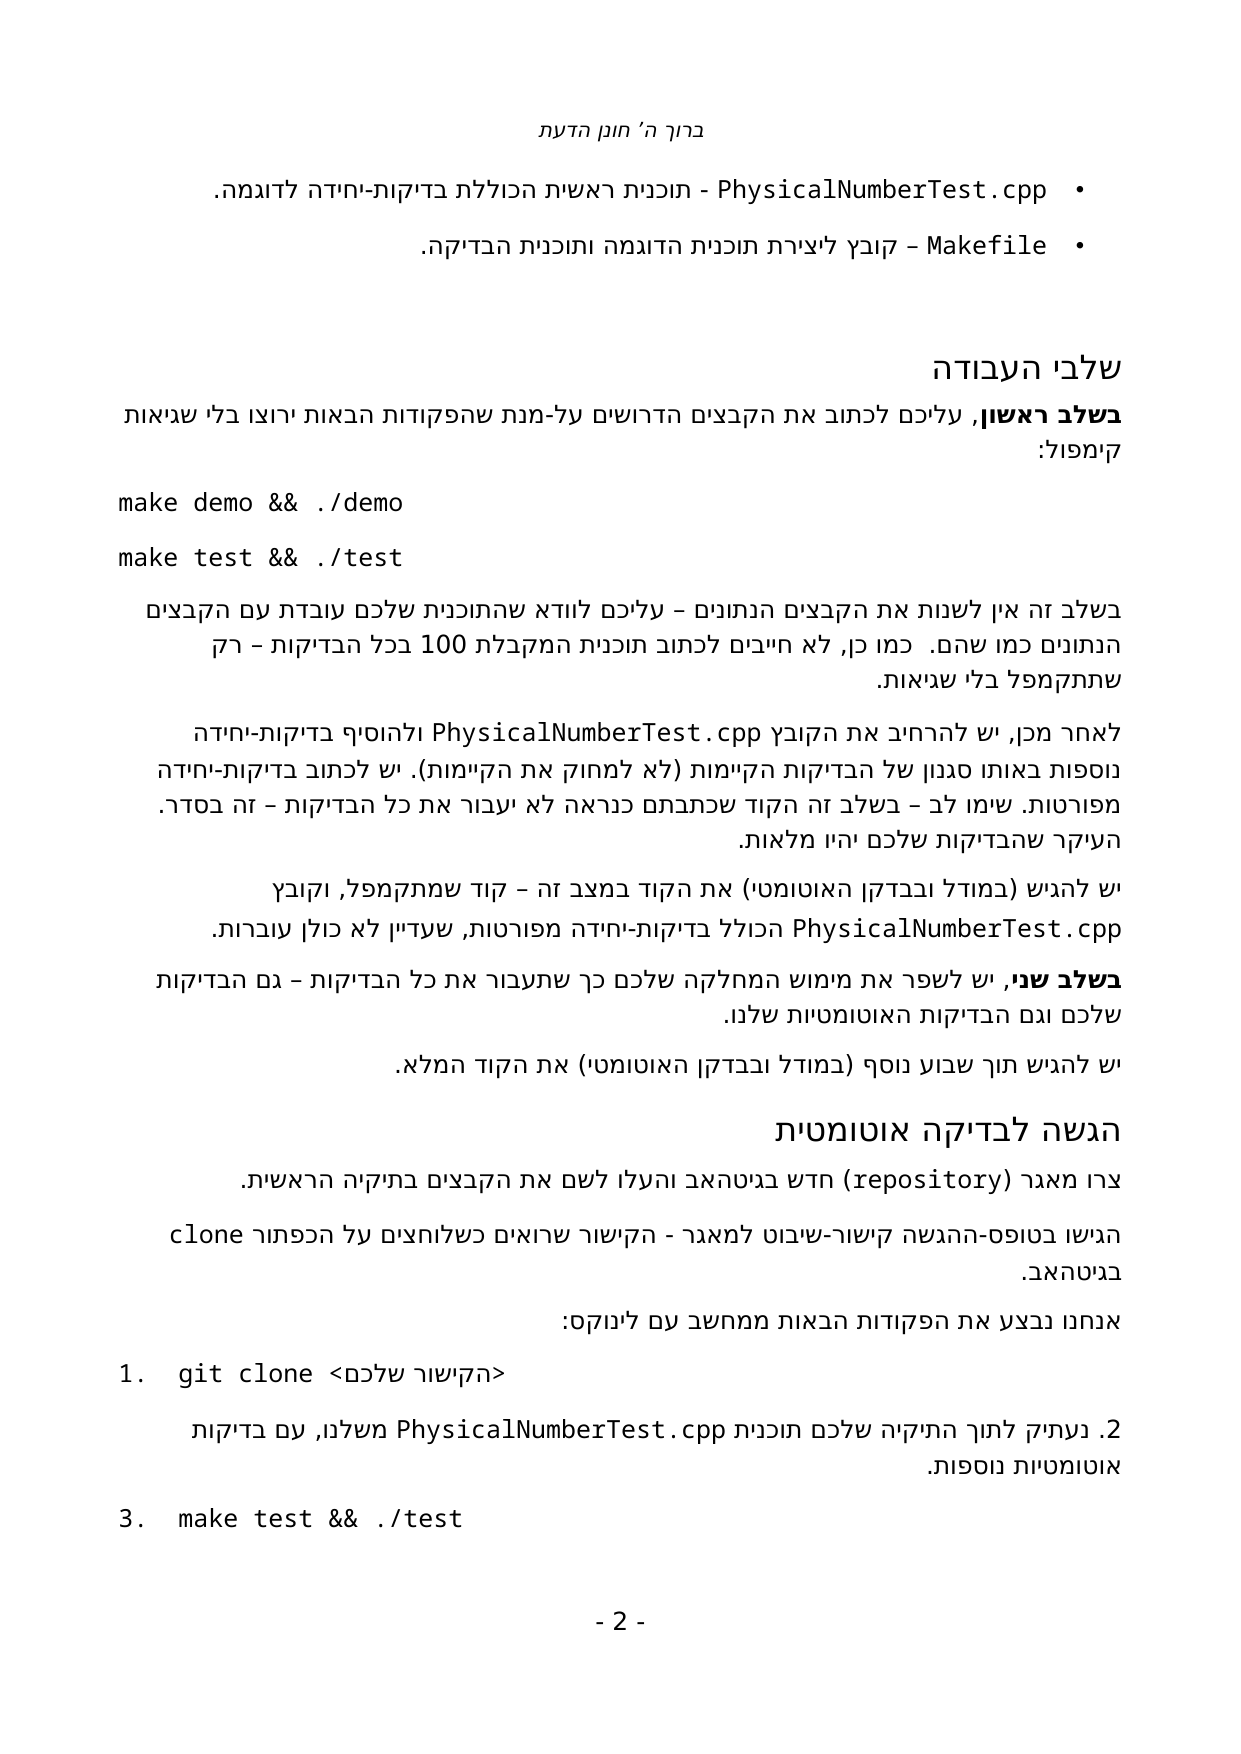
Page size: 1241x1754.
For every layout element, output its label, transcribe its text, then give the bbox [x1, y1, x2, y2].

text הגישו בטופס-ההגשה קישור-שיבוט למאגר - הקישור שרואים כשלוחצים על הכפתור clone בגיטהאב. [118, 1217, 1122, 1286]
list PhysicalNumberTest.cpp - תוכנית ראשית הכוללת בדיקות-יחידה לדוגמה. [118, 172, 1084, 206]
text 1. git clone <הקישור שלכם> [118, 1356, 1122, 1390]
text 3. make test && ./test [118, 1501, 1122, 1535]
subtitle הגשה לבדיקה אוטומטית [118, 1110, 1122, 1149]
text 2. נעתיק לתוך התיקיה שלכם תוכנית PhysicalNumberTest.cpp משלנו, עם בדיקות אוטומטיות נוספות. [118, 1412, 1122, 1481]
text בשלב ראשון, עליכם לכתוב את הקבצים הדרושים על-מנת שהפקודות הבאות ירוצו בלי שגיאות קימפול: [118, 400, 1122, 464]
text יש להגיש תוך שבוע נוסף (במודל ובבדקן האוטומטי) את הקוד המלא. [118, 1050, 1122, 1079]
list Makefile – קובץ ליצירת תוכנית הדוגמה ותוכנית הבדיקה. [118, 227, 1084, 261]
text לאחר מכן, יש להרחיב את הקובץ PhysicalNumberTest.cpp ולהוסיף בדיקות-יחידה נוספות באותו סגנון של הבדיקות הקיימות (לא למחוק את הקיימות). יש לכתוב בדיקות-יחידה מפורטות. שימו לב – בשלב זה הקוד שכתבתם כנראה לא יעבור את כל הבדיקות – זה בסדר. העיקר שהבדיקות שלכם יהיו מלאות. [118, 715, 1122, 854]
text make test && ./test [118, 540, 1122, 574]
text יש להגיש (במודל ובבדקן האוטומטי) את הקוד במצב זה – קוד שמתקמפל, וקובץ PhysicalNumberTest.cpp הכולל בדיקות-יחידה מפורטות, שעדיין לא כולן עוברות. [118, 874, 1122, 944]
subtitle שלבי העבודה [118, 348, 1122, 387]
text בשלב זה אין לשנות את הקבצים הנתונים – עליכם לוודא שהתוכנית שלכם עובדת עם הקבצים הנתונים כמו שהם. כמו כן, לא חייבים לכתוב תוכנית המקבלת 100 בכל הבדיקות – רק שתתקמפל בלי שגיאות. [118, 595, 1122, 694]
text בשלב שני, יש לשפר את מימוש המחלקה שלכם כך שתעבור את כל הבדיקות – גם הבדיקות שלכם וגם הבדיקות האוטומטיות שלנו. [118, 966, 1122, 1030]
text make demo && ./demo [118, 484, 1122, 518]
text אנחנו נבצע את הפקודות הבאות ממחשב עם לינוקס: [118, 1307, 1122, 1336]
text צרו מאגר (repository) חדש בגיטהאב והעלו לשם את הקבצים בתיקיה הראשית. [118, 1162, 1122, 1196]
